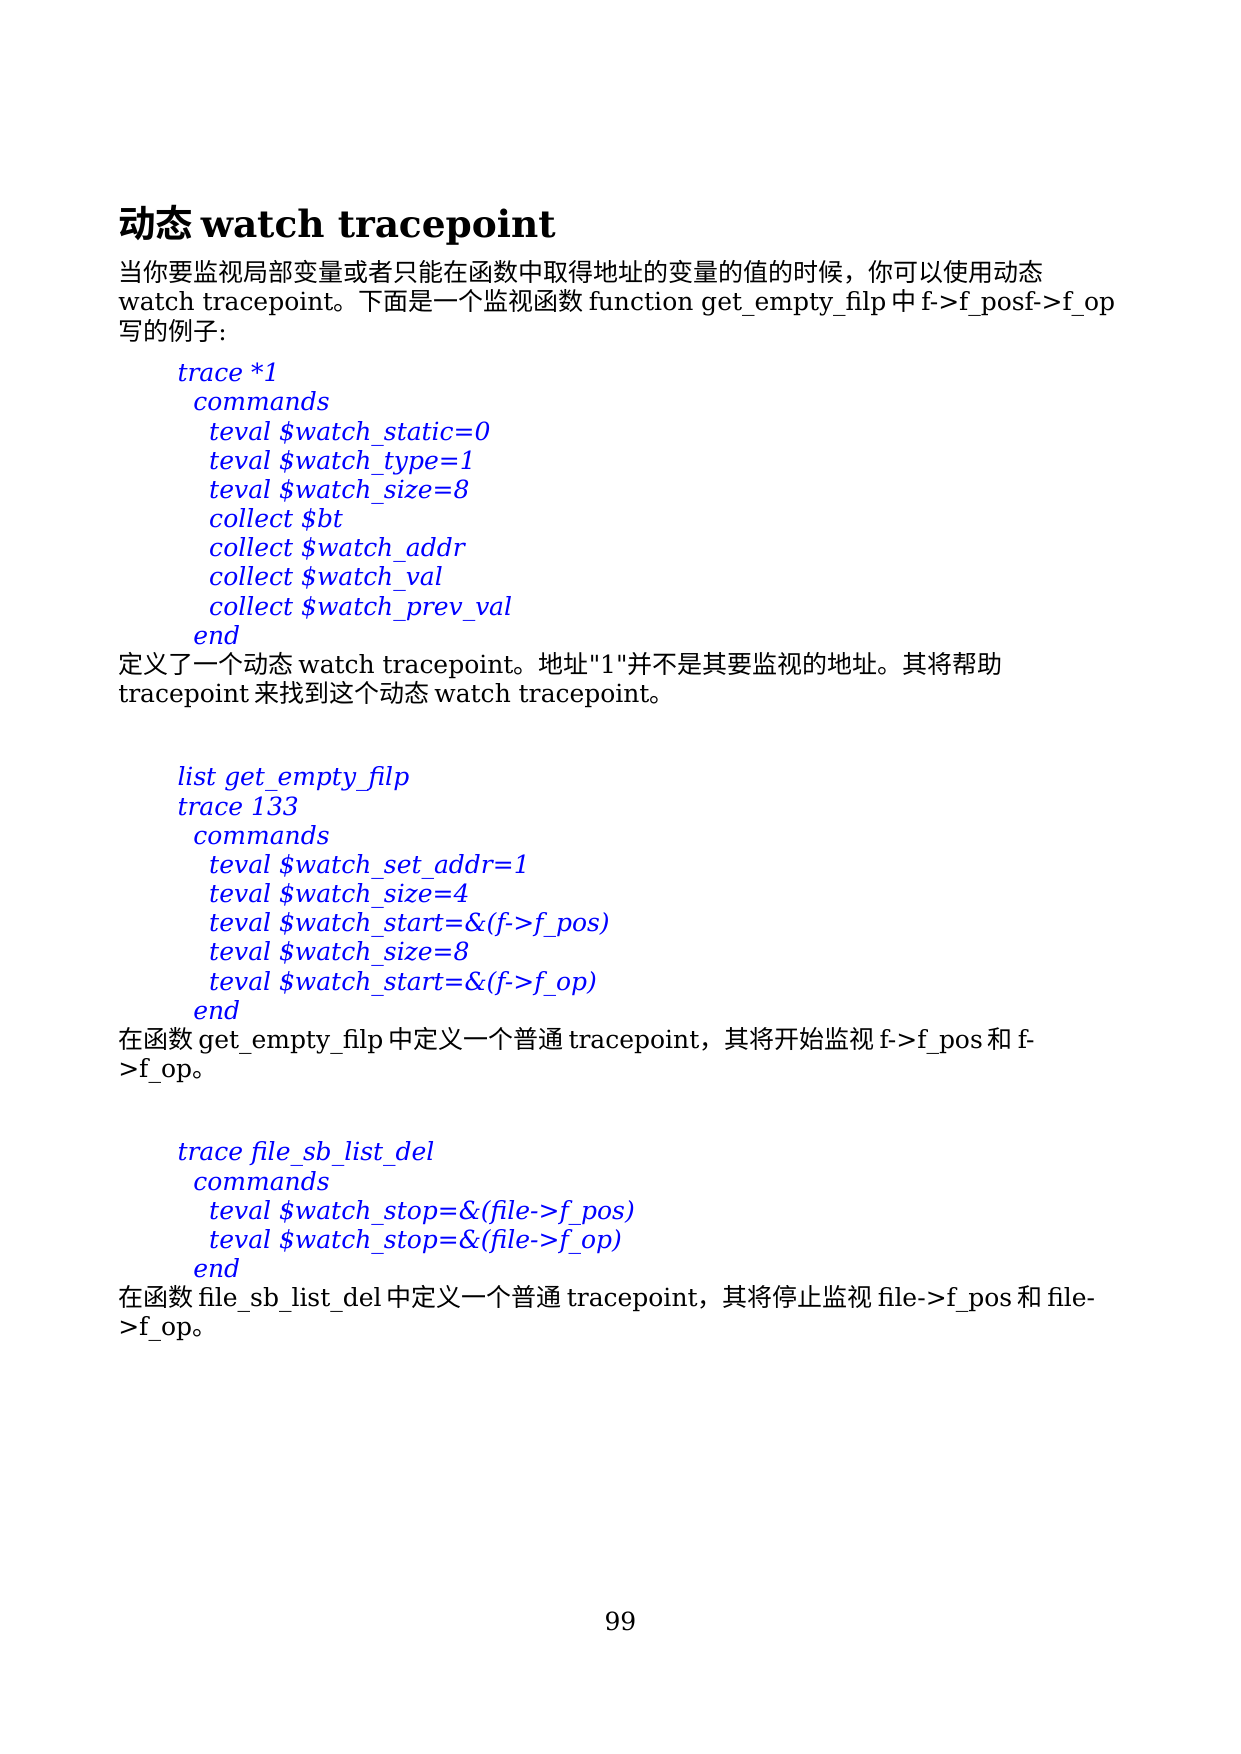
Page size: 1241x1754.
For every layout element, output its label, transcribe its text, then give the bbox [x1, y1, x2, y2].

text list get_empty_filp [177, 762, 1063, 792]
text teval $watch_start=&(f->f_op) [177, 967, 1063, 996]
text trace *1 [177, 358, 1063, 387]
text teval $watch_stop=&(file->f_pos) [177, 1196, 1063, 1225]
text collect $bt [177, 504, 1063, 533]
subtitle 动态watch tracepoint [118, 202, 1122, 246]
text 在函数get_empty_filp中定义一个普通tracepoint，其将开始监视f->f_pos和f->f_op。 [118, 1025, 1122, 1083]
text commands [177, 387, 1063, 417]
text end [177, 1254, 1063, 1283]
text teval $watch_set_addr=1 [177, 850, 1063, 879]
text trace 133 [177, 792, 1063, 821]
text collect $watch_prev_val [177, 592, 1063, 621]
text collect $watch_addr [177, 533, 1063, 562]
text teval $watch_type=1 [177, 446, 1063, 475]
text teval $watch_size=8 [177, 475, 1063, 504]
text 定义了一个动态watch tracepoint。地址"1"并不是其要监视的地址。其将帮助tracepoint来找到这个动态watch tracepoint。 [118, 650, 1122, 708]
text teval $watch_size=8 [177, 937, 1063, 967]
text 在函数file_sb_list_del中定义一个普通tracepoint，其将停止监视file->f_pos和file->f_op。 [118, 1283, 1122, 1342]
text teval $watch_static=0 [177, 417, 1063, 446]
text teval $watch_size=4 [177, 879, 1063, 908]
text teval $watch_start=&(f->f_pos) [177, 908, 1063, 937]
text end [177, 621, 1063, 650]
text commands [177, 821, 1063, 850]
text commands [177, 1167, 1063, 1196]
text trace file_sb_list_del [177, 1137, 1063, 1167]
text teval $watch_stop=&(file->f_op) [177, 1225, 1063, 1254]
text collect $watch_val [177, 562, 1063, 592]
text end [177, 996, 1063, 1025]
text 当你要监视局部变量或者只能在函数中取得地址的变量的值的时候，你可以使用动态watch tracepoint。下面是一个监视函数function get_empty_filp中f->f_posf->f_op写的例子: [118, 258, 1122, 346]
